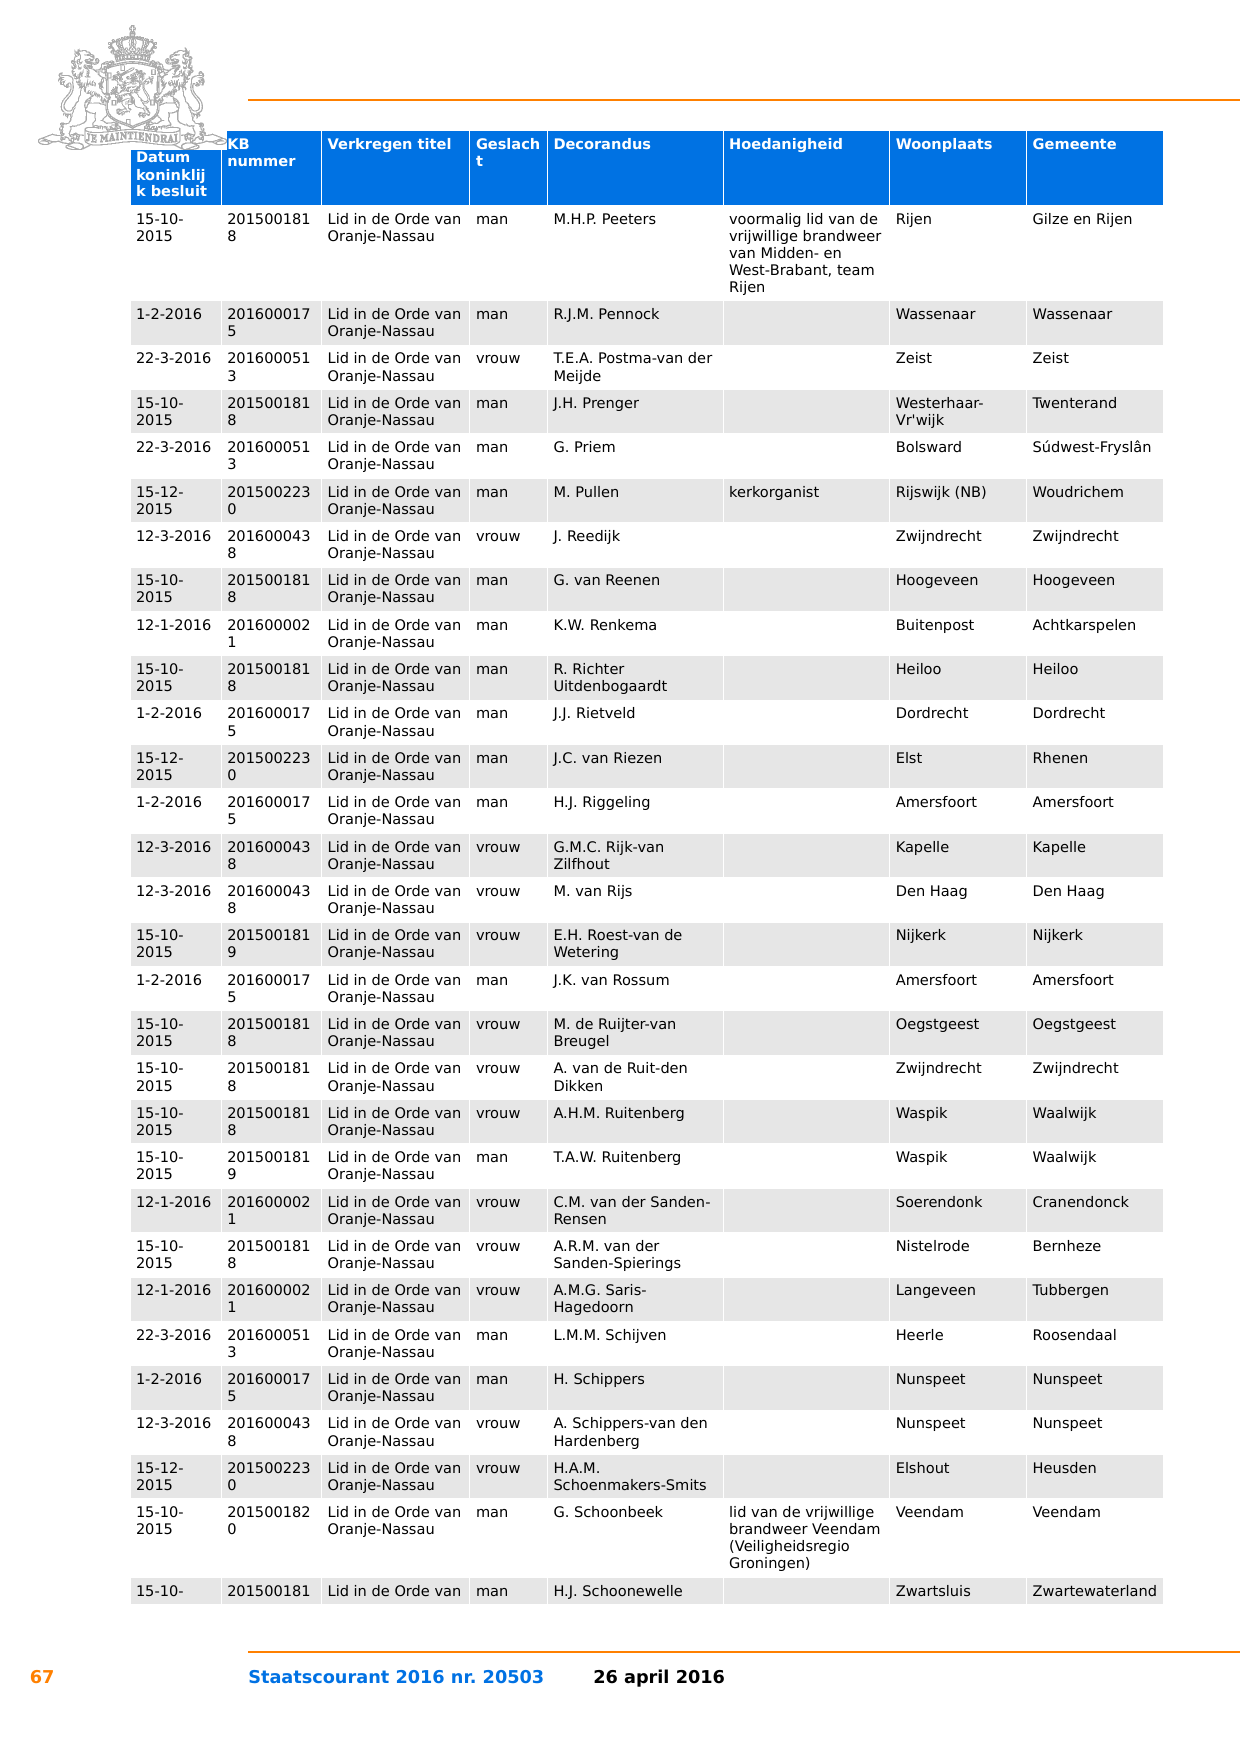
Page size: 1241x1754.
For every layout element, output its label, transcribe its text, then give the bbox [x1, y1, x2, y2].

table_cell [724, 656, 889, 700]
table_cell Zwartewaterland [1027, 1578, 1163, 1604]
table_cell Waspik [890, 1100, 1026, 1143]
table_cell 2015001820 [222, 1500, 321, 1577]
table_cell man [470, 1578, 547, 1604]
table_cell Amersfoort [890, 790, 1026, 833]
table_cell 15-10-2015 [131, 1233, 221, 1277]
table_cell Wassenaar [1027, 301, 1163, 345]
table_cell Nunspeet [890, 1411, 1026, 1454]
table_cell Zwijndrecht [890, 1056, 1026, 1099]
table_cell 2015001819 [222, 1145, 321, 1188]
table_cell 12-3-2016 [131, 1411, 221, 1454]
table_cell Lid in de Orde van Oranje-Nassau [322, 301, 469, 345]
table_header KB nummer [222, 131, 321, 205]
table_header Decorandus [548, 131, 723, 205]
table_cell Lid in de Orde van Oranje-Nassau [322, 1189, 469, 1232]
table_cell Zwijndrecht [1027, 1056, 1163, 1099]
table_cell Wassenaar [890, 301, 1026, 345]
table_cell 12-1-2016 [131, 1189, 221, 1232]
table_cell Lid in de Orde van Oranje-Nassau [322, 479, 469, 522]
table_cell Lid in de Orde van Oranje-Nassau [322, 346, 469, 389]
table_cell man [470, 745, 547, 788]
table_cell 2016000513 [222, 435, 321, 478]
table_cell [724, 435, 889, 478]
table_cell man [470, 967, 547, 1010]
table_cell Lid in de Orde van Oranje-Nassau [322, 612, 469, 655]
table_cell 2016000021 [222, 1278, 321, 1321]
table_cell G. Priem [548, 435, 723, 478]
table_cell Westerhaar-Vr'wijk [890, 390, 1026, 433]
table_cell 15-12-2015 [131, 745, 221, 788]
table_cell Zwijndrecht [1027, 523, 1163, 567]
table_cell 2015002230 [222, 1455, 321, 1498]
table_cell Dordrecht [890, 701, 1026, 744]
table_cell Amersfoort [890, 967, 1026, 1010]
table_cell [724, 1366, 889, 1410]
table_cell Lid in de Orde van Oranje-Nassau [322, 1056, 469, 1099]
table_cell Heiloo [890, 656, 1026, 700]
table_cell Nunspeet [1027, 1366, 1163, 1410]
table_cell Gilze en Rijen [1027, 206, 1163, 300]
table_cell vrouw [470, 346, 547, 389]
table_cell Lid in de Orde van Oranje-Nassau [322, 1366, 469, 1410]
table_cell C.M. van der Sanden-Rensen [548, 1189, 723, 1232]
table_cell G. van Reenen [548, 568, 723, 611]
table_cell 1-2-2016 [131, 701, 221, 744]
table_cell vrouw [470, 523, 547, 567]
table_cell J.H. Prenger [548, 390, 723, 433]
table_cell Rijswijk (NB) [890, 479, 1026, 522]
table_cell 12-3-2016 [131, 878, 221, 922]
table_cell Lid in de Orde van Oranje-Nassau [322, 834, 469, 877]
table_cell [724, 612, 889, 655]
table_cell man [470, 479, 547, 522]
table_cell Soerendonk [890, 1189, 1026, 1232]
table_cell Kapelle [890, 834, 1026, 877]
table_cell 22-3-2016 [131, 435, 221, 478]
table_cell [724, 1578, 889, 1604]
table_cell Lid in de Orde van Oranje-Nassau [322, 1411, 469, 1454]
table_cell E.H. Roest-van de Wetering [548, 923, 723, 966]
table_cell Lid in de Orde van Oranje-Nassau [322, 1011, 469, 1055]
table_cell 2016000175 [222, 967, 321, 1010]
table_cell Rijen [890, 206, 1026, 300]
table_cell Heusden [1027, 1455, 1163, 1498]
table_cell [724, 346, 889, 389]
table_cell J. Reedijk [548, 523, 723, 567]
table_cell M. Pullen [548, 479, 723, 522]
table_cell [724, 390, 889, 433]
table_cell Heerle [890, 1322, 1026, 1365]
table_cell 2016000175 [222, 1366, 321, 1410]
table_header Geslacht [470, 131, 547, 205]
table_cell Lid in de Orde van Oranje-Nassau [322, 923, 469, 966]
table_cell 2015001818 [222, 568, 321, 611]
table_cell 2016000021 [222, 1189, 321, 1232]
table_cell man [470, 1145, 547, 1188]
table_cell man [470, 435, 547, 478]
table_cell Lid in de Orde van [322, 1578, 469, 1604]
table_cell Langeveen [890, 1278, 1026, 1321]
table_cell Súdwest-Fryslân [1027, 435, 1163, 478]
table_cell 2016000513 [222, 346, 321, 389]
table_cell Oegstgeest [890, 1011, 1026, 1055]
table_header Woonplaats [890, 131, 1026, 205]
table_cell [724, 923, 889, 966]
table_cell T.A.W. Ruitenberg [548, 1145, 723, 1188]
table_cell H. Schippers [548, 1366, 723, 1410]
table_cell Den Haag [890, 878, 1026, 922]
table_cell G. Schoonbeek [548, 1500, 723, 1577]
table_cell vrouw [470, 923, 547, 966]
table_cell Tubbergen [1027, 1278, 1163, 1321]
table_cell Lid in de Orde van Oranje-Nassau [322, 1100, 469, 1143]
table_cell J.J. Rietveld [548, 701, 723, 744]
table_cell Amersfoort [1027, 967, 1163, 1010]
table_cell H.J. Schoonewelle [548, 1578, 723, 1604]
table_cell Lid in de Orde van Oranje-Nassau [322, 878, 469, 922]
table_cell [724, 1011, 889, 1055]
table_cell 1-2-2016 [131, 967, 221, 1010]
table_header Verkregen titel [322, 131, 469, 205]
table_cell 12-3-2016 [131, 834, 221, 877]
table_cell 15-12-2015 [131, 479, 221, 522]
table_cell Cranendonck [1027, 1189, 1163, 1232]
table_cell Zwijndrecht [890, 523, 1026, 567]
table_cell A.H.M. Ruitenberg [548, 1100, 723, 1143]
table_cell man [470, 1322, 547, 1365]
table_cell R. Richter Uitdenbogaardt [548, 656, 723, 700]
table_cell 2016000513 [222, 1322, 321, 1365]
table_cell Nijkerk [1027, 923, 1163, 966]
table_cell A.R.M. van der Sanden-Spierings [548, 1233, 723, 1277]
table_cell A.M.G. Saris-Hagedoorn [548, 1278, 723, 1321]
table_cell 15-10-2015 [131, 923, 221, 966]
table_cell R.J.M. Pennock [548, 301, 723, 345]
table_cell [724, 301, 889, 345]
table_cell Waspik [890, 1145, 1026, 1188]
table_cell Lid in de Orde van Oranje-Nassau [322, 1455, 469, 1498]
table_cell man [470, 790, 547, 833]
table_cell 15-10-2015 [131, 1145, 221, 1188]
table_cell Lid in de Orde van Oranje-Nassau [322, 523, 469, 567]
table_cell 2015001818 [222, 390, 321, 433]
table_cell [724, 745, 889, 788]
table_cell [724, 834, 889, 877]
table_cell G.M.C. Rijk-van Zilfhout [548, 834, 723, 877]
table_cell man [470, 612, 547, 655]
table_cell Lid in de Orde van Oranje-Nassau [322, 701, 469, 744]
table_cell K.W. Renkema [548, 612, 723, 655]
table_cell [724, 1145, 889, 1188]
table_cell M.H.P. Peeters [548, 206, 723, 300]
table_cell 2015001818 [222, 1011, 321, 1055]
table_cell 2016000438 [222, 834, 321, 877]
table_cell 15-10-2015 [131, 1056, 221, 1099]
table_cell 15-12-2015 [131, 1455, 221, 1498]
table_cell 2016000438 [222, 878, 321, 922]
table_cell 1-2-2016 [131, 790, 221, 833]
table_cell Den Haag [1027, 878, 1163, 922]
table_cell 1-2-2016 [131, 1366, 221, 1410]
table_cell 2015001818 [222, 206, 321, 300]
table_cell [724, 1100, 889, 1143]
table_cell vrouw [470, 1189, 547, 1232]
table_cell Zeist [1027, 346, 1163, 389]
table_cell Zeist [890, 346, 1026, 389]
table_cell Nijkerk [890, 923, 1026, 966]
table_cell Elshout [890, 1455, 1026, 1498]
table_cell Waalwijk [1027, 1145, 1163, 1188]
table_cell man [470, 301, 547, 345]
table_cell [724, 1189, 889, 1232]
table_cell Heiloo [1027, 656, 1163, 700]
table_cell 15-10-2015 [131, 390, 221, 433]
table_cell Waalwijk [1027, 1100, 1163, 1143]
table_cell [724, 1278, 889, 1321]
table_cell Roosendaal [1027, 1322, 1163, 1365]
table_cell 2015001818 [222, 1056, 321, 1099]
table_cell man [470, 390, 547, 433]
table_cell man [470, 701, 547, 744]
table_cell Lid in de Orde van Oranje-Nassau [322, 790, 469, 833]
table_cell Dordrecht [1027, 701, 1163, 744]
table_cell Lid in de Orde van Oranje-Nassau [322, 568, 469, 611]
table_cell man [470, 568, 547, 611]
table_cell vrouw [470, 1100, 547, 1143]
table_cell Oegstgeest [1027, 1011, 1163, 1055]
table_cell Amersfoort [1027, 790, 1163, 833]
table_cell 2016000438 [222, 523, 321, 567]
table_cell Twenterand [1027, 390, 1163, 433]
table_cell Lid in de Orde van Oranje-Nassau [322, 656, 469, 700]
table_cell 1-2-2016 [131, 301, 221, 345]
table_cell 12-1-2016 [131, 612, 221, 655]
table_cell vrouw [470, 1411, 547, 1454]
table_cell 2016000438 [222, 1411, 321, 1454]
table_cell vrouw [470, 1233, 547, 1277]
table_cell kerkorganist [724, 479, 889, 522]
table_cell H.A.M. Schoenmakers-Smits [548, 1455, 723, 1498]
table_cell [724, 967, 889, 1010]
table_cell Achtkarspelen [1027, 612, 1163, 655]
table_cell A. van de Ruit-den Dikken [548, 1056, 723, 1099]
table_cell Bernheze [1027, 1233, 1163, 1277]
table_cell Elst [890, 745, 1026, 788]
table_cell Hoogeveen [1027, 568, 1163, 611]
table_cell 15-10-2015 [131, 1100, 221, 1143]
table_cell Hoogeveen [890, 568, 1026, 611]
table_cell Veendam [890, 1500, 1026, 1577]
table_cell 22-3-2016 [131, 1322, 221, 1365]
table_cell Lid in de Orde van Oranje-Nassau [322, 1233, 469, 1277]
table_cell vrouw [470, 1056, 547, 1099]
table_cell voormalig lid van de vrijwillige brandweer van Midden- en West-Brabant, team Rijen [724, 206, 889, 300]
table_cell 2015001818 [222, 1233, 321, 1277]
table_cell Nunspeet [1027, 1411, 1163, 1454]
table_cell 2015001818 [222, 656, 321, 700]
table_cell 2015002230 [222, 745, 321, 788]
table_cell [724, 1056, 889, 1099]
table_cell vrouw [470, 834, 547, 877]
table_cell 15-10- [131, 1578, 221, 1604]
table_cell man [470, 656, 547, 700]
table_cell man [470, 1500, 547, 1577]
table_cell [724, 1322, 889, 1365]
table_cell Bolsward [890, 435, 1026, 478]
table_cell M. de Ruijter-van Breugel [548, 1011, 723, 1055]
table_cell vrouw [470, 1011, 547, 1055]
table_cell 15-10-2015 [131, 656, 221, 700]
table_cell 2016000175 [222, 790, 321, 833]
table_cell Nistelrode [890, 1233, 1026, 1277]
table_cell 2015001819 [222, 923, 321, 966]
table_cell Buitenpost [890, 612, 1026, 655]
table_cell 201500181 [222, 1578, 321, 1604]
table_cell 22-3-2016 [131, 346, 221, 389]
table_cell [724, 568, 889, 611]
table_cell Lid in de Orde van Oranje-Nassau [322, 745, 469, 788]
table_cell A. Schippers-van den Hardenberg [548, 1411, 723, 1454]
table_cell Woudrichem [1027, 479, 1163, 522]
table_cell vrouw [470, 878, 547, 922]
table_header Hoedanigheid [724, 131, 889, 205]
table_cell Lid in de Orde van Oranje-Nassau [322, 206, 469, 300]
table_cell man [470, 1366, 547, 1410]
table_cell 15-10-2015 [131, 206, 221, 300]
table_cell Lid in de Orde van Oranje-Nassau [322, 435, 469, 478]
table_cell 2015001818 [222, 1100, 321, 1143]
table_cell [724, 1233, 889, 1277]
table_cell vrouw [470, 1455, 547, 1498]
table_cell J.C. van Riezen [548, 745, 723, 788]
table_cell Lid in de Orde van Oranje-Nassau [322, 1278, 469, 1321]
table_cell Zwartsluis [890, 1578, 1026, 1604]
table_cell Kapelle [1027, 834, 1163, 877]
table_cell 12-1-2016 [131, 1278, 221, 1321]
table_cell H.J. Riggeling [548, 790, 723, 833]
table_cell Lid in de Orde van Oranje-Nassau [322, 967, 469, 1010]
table_cell lid van de vrijwillige brandweer Veendam (Veiligheidsregio Groningen) [724, 1500, 889, 1577]
table_cell M. van Rijs [548, 878, 723, 922]
table_header Datum koninklijk besluit [131, 150, 221, 205]
table_cell T.E.A. Postma-van der Meijde [548, 346, 723, 389]
table_cell [724, 1411, 889, 1454]
table_cell Nunspeet [890, 1366, 1026, 1410]
table_cell [724, 790, 889, 833]
table_cell 15-10-2015 [131, 568, 221, 611]
table_cell 12-3-2016 [131, 523, 221, 567]
table_cell Lid in de Orde van Oranje-Nassau [322, 1145, 469, 1188]
table_cell J.K. van Rossum [548, 967, 723, 1010]
table_cell 15-10-2015 [131, 1500, 221, 1577]
table_cell [724, 701, 889, 744]
table_cell [724, 878, 889, 922]
table_cell [724, 1455, 889, 1498]
table_cell 2016000021 [222, 612, 321, 655]
table_cell Veendam [1027, 1500, 1163, 1577]
table_cell 2016000175 [222, 701, 321, 744]
table_cell [724, 523, 889, 567]
table_cell 2015002230 [222, 479, 321, 522]
table_cell Lid in de Orde van Oranje-Nassau [322, 1322, 469, 1365]
table_cell Rhenen [1027, 745, 1163, 788]
table_cell Lid in de Orde van Oranje-Nassau [322, 390, 469, 433]
table_cell 15-10-2015 [131, 1011, 221, 1055]
table_cell L.M.M. Schijven [548, 1322, 723, 1365]
table_cell Lid in de Orde van Oranje-Nassau [322, 1500, 469, 1577]
picture [38, 25, 227, 150]
table_header Gemeente [1027, 131, 1163, 205]
table_cell vrouw [470, 1278, 547, 1321]
table_cell man [470, 206, 547, 300]
table_cell 2016000175 [222, 301, 321, 345]
